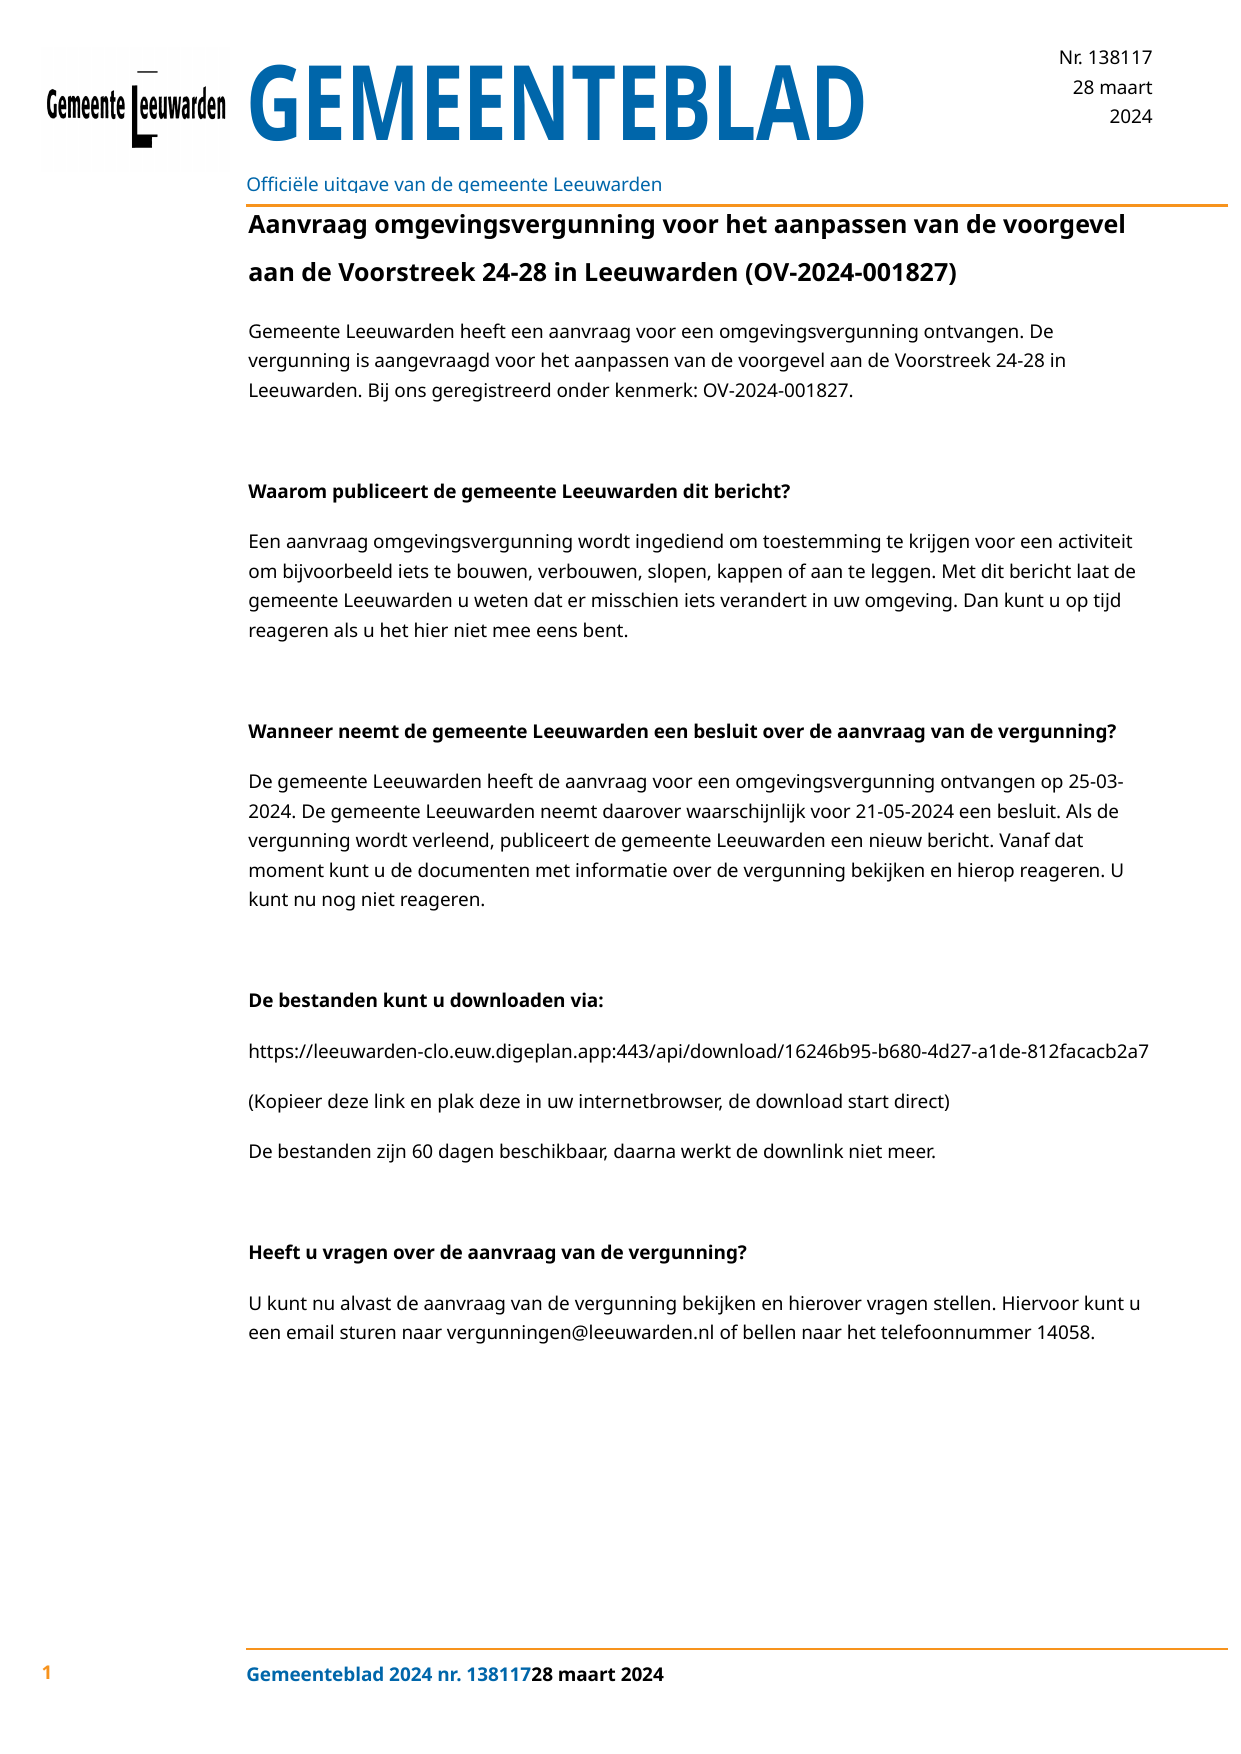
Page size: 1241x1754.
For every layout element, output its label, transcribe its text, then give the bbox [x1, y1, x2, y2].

text https://leeuwarden-clo.euw.digeplan.app:443/api/download/16246b95-b680-4d27-a1de-812facacb2a7 [248, 1038, 1152, 1064]
text De bestanden kunt u downloaden via: [248, 987, 1152, 1013]
text De gemeente Leeuwarden heeft de aanvraag voor een omgevingsvergunning ontvangen op 25-03-2024. De gemeente Leeuwarden neemt daarover waarschijnlijk voor 21-05-2024 een besluit. Als de vergunning wordt verleend, publiceert de gemeente Leeuwarden een nieuw bericht. Vanaf dat moment kunt u de documenten met informatie over de vergunning bekijken en hierop reageren. U kunt nu nog niet reageren. [248, 768, 1152, 912]
text Waarom publiceert de gemeente Leeuwarden dit bericht? [248, 478, 1152, 504]
picture [41, 47, 231, 172]
text Gemeente Leeuwarden heeft een aanvraag voor een omgevingsvergunning ontvangen. De vergunning is aangevraagd voor het aanpassen van de voorgevel aan de Voorstreek 24-28 in Leeuwarden. Bij ons geregistreerd onder kenmerk: OV-2024-001827. [248, 318, 1152, 403]
text Aanvraag omgevingsvergunning voor het aanpassen van de voorgevel aan de Voorstreek 24-28 in Leeuwarden (OV-2024-001827) [248, 207, 1152, 288]
text (Kopieer deze link en plak deze in uw internetbrowser, de download start direct) [248, 1088, 1152, 1114]
text Heeft u vragen over de aanvraag van de vergunning? [248, 1239, 1152, 1265]
text Een aanvraag omgevingsvergunning wordt ingediend om toestemming te krijgen voor een activiteit om bijvoorbeeld iets te bouwen, verbouwen, slopen, kappen of aan te leggen. Met dit bericht laat de gemeente Leeuwarden u weten dat er misschien iets verandert in uw omgeving. Dan kunt u op tijd reageren als u het hier niet mee eens bent. [248, 528, 1152, 643]
text Wanneer neemt de gemeente Leeuwarden een besluit over de aanvraag van de vergunning? [248, 718, 1152, 744]
text U kunt nu alvast de aanvraag van de vergunning bekijken en hierover vragen stellen. Hiervoor kunt u een email sturen naar vergunningen@leeuwarden.nl of bellen naar het telefoonnummer 14058. [248, 1290, 1152, 1345]
text De bestanden zijn 60 dagen beschikbaar, daarna werkt de downlink niet meer. [248, 1139, 1152, 1164]
